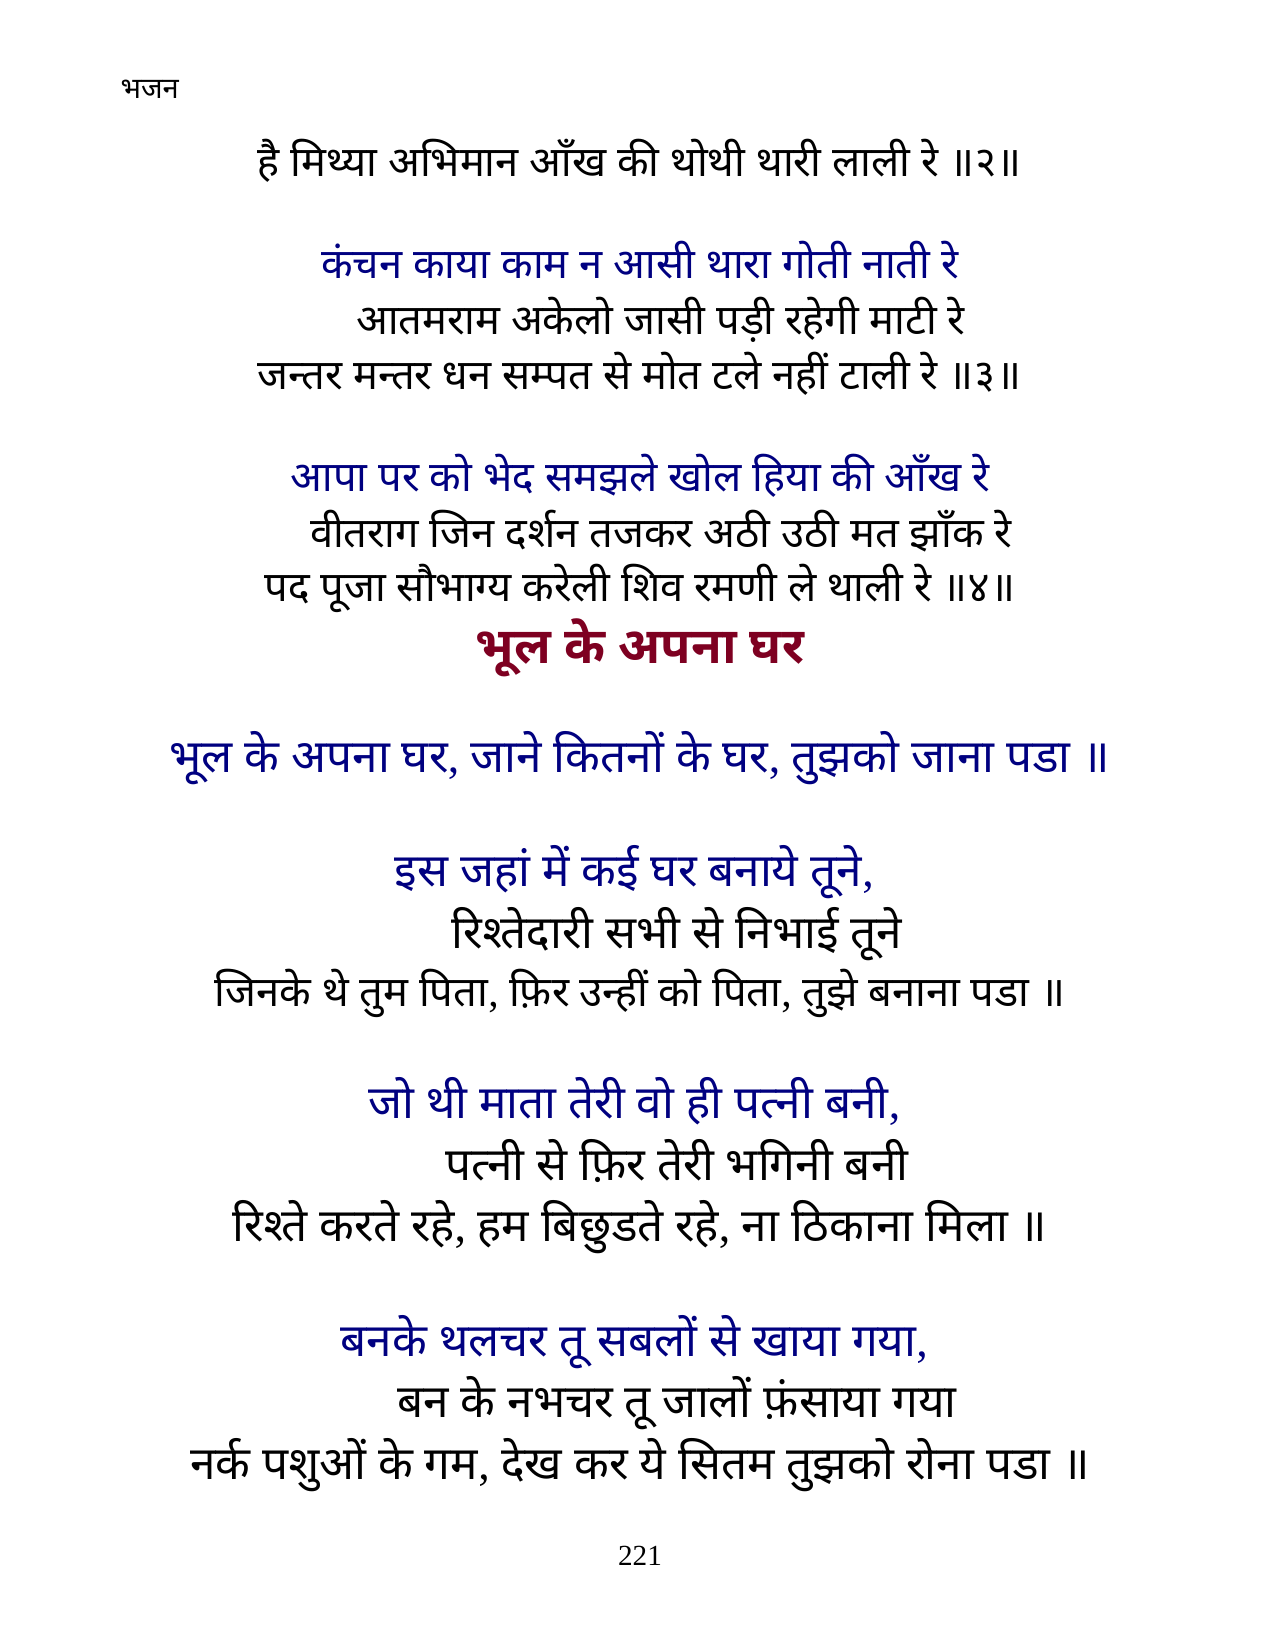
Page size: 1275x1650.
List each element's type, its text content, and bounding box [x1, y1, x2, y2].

text भूल के अपना घर, जाने कितनों के घर, तुझको जाना पडा ॥ [83, 730, 1196, 791]
text पद पूजा सौभाग्य करेली शिव रमणी ले थाली रे ॥४॥ [83, 564, 1196, 619]
text रिश्ते करते रहे, हम बिछुडते रहे, ना ठिकाना मिला ॥ [83, 1199, 1196, 1261]
text वीतराग जिन दर्शन तजकर अठी उठी मत झाँक रे [83, 508, 1196, 564]
text पत्नी से फ़िर तेरी भगिनी बनी [83, 1137, 1196, 1199]
text कंचन काया काम न आसी थारा गोती नाती रे [83, 241, 1196, 296]
text आपा पर को भेद समझले खोल हिया की आँख रे [83, 454, 1196, 508]
text जिनके थे तुम पिता, फ़िर उन्हीं को पिता, तुझे बनाना पडा ॥ [83, 967, 1196, 1023]
text इस जहां में कई घर बनाये तूने, [83, 844, 1196, 906]
text जो थी माता तेरी वो ही पत्नी बनी, [83, 1076, 1196, 1137]
text जन्तर मन्तर धन सम्पत से मोत टले नहीं टाली रे ॥३॥ [83, 352, 1196, 406]
text बनके थलचर तू सबलों से खाया गया, [83, 1313, 1196, 1375]
text नर्क पशुओं के गम, देख कर ये सितम तुझको रोना पडा ॥ [83, 1436, 1196, 1498]
text आतमराम अकेलो जासी पड़ी रहेगी माटी रे [83, 296, 1196, 352]
text भूल के अपना घर [83, 619, 1196, 684]
text रिश्तेदारी सभी से निभाई तूने [83, 906, 1196, 967]
text है मिथ्या अभिमान आँख की थोथी थारी लाली रे ॥२॥ [83, 139, 1196, 193]
text बन के नभचर तू जालों फ़ंसाया गया [83, 1375, 1196, 1436]
